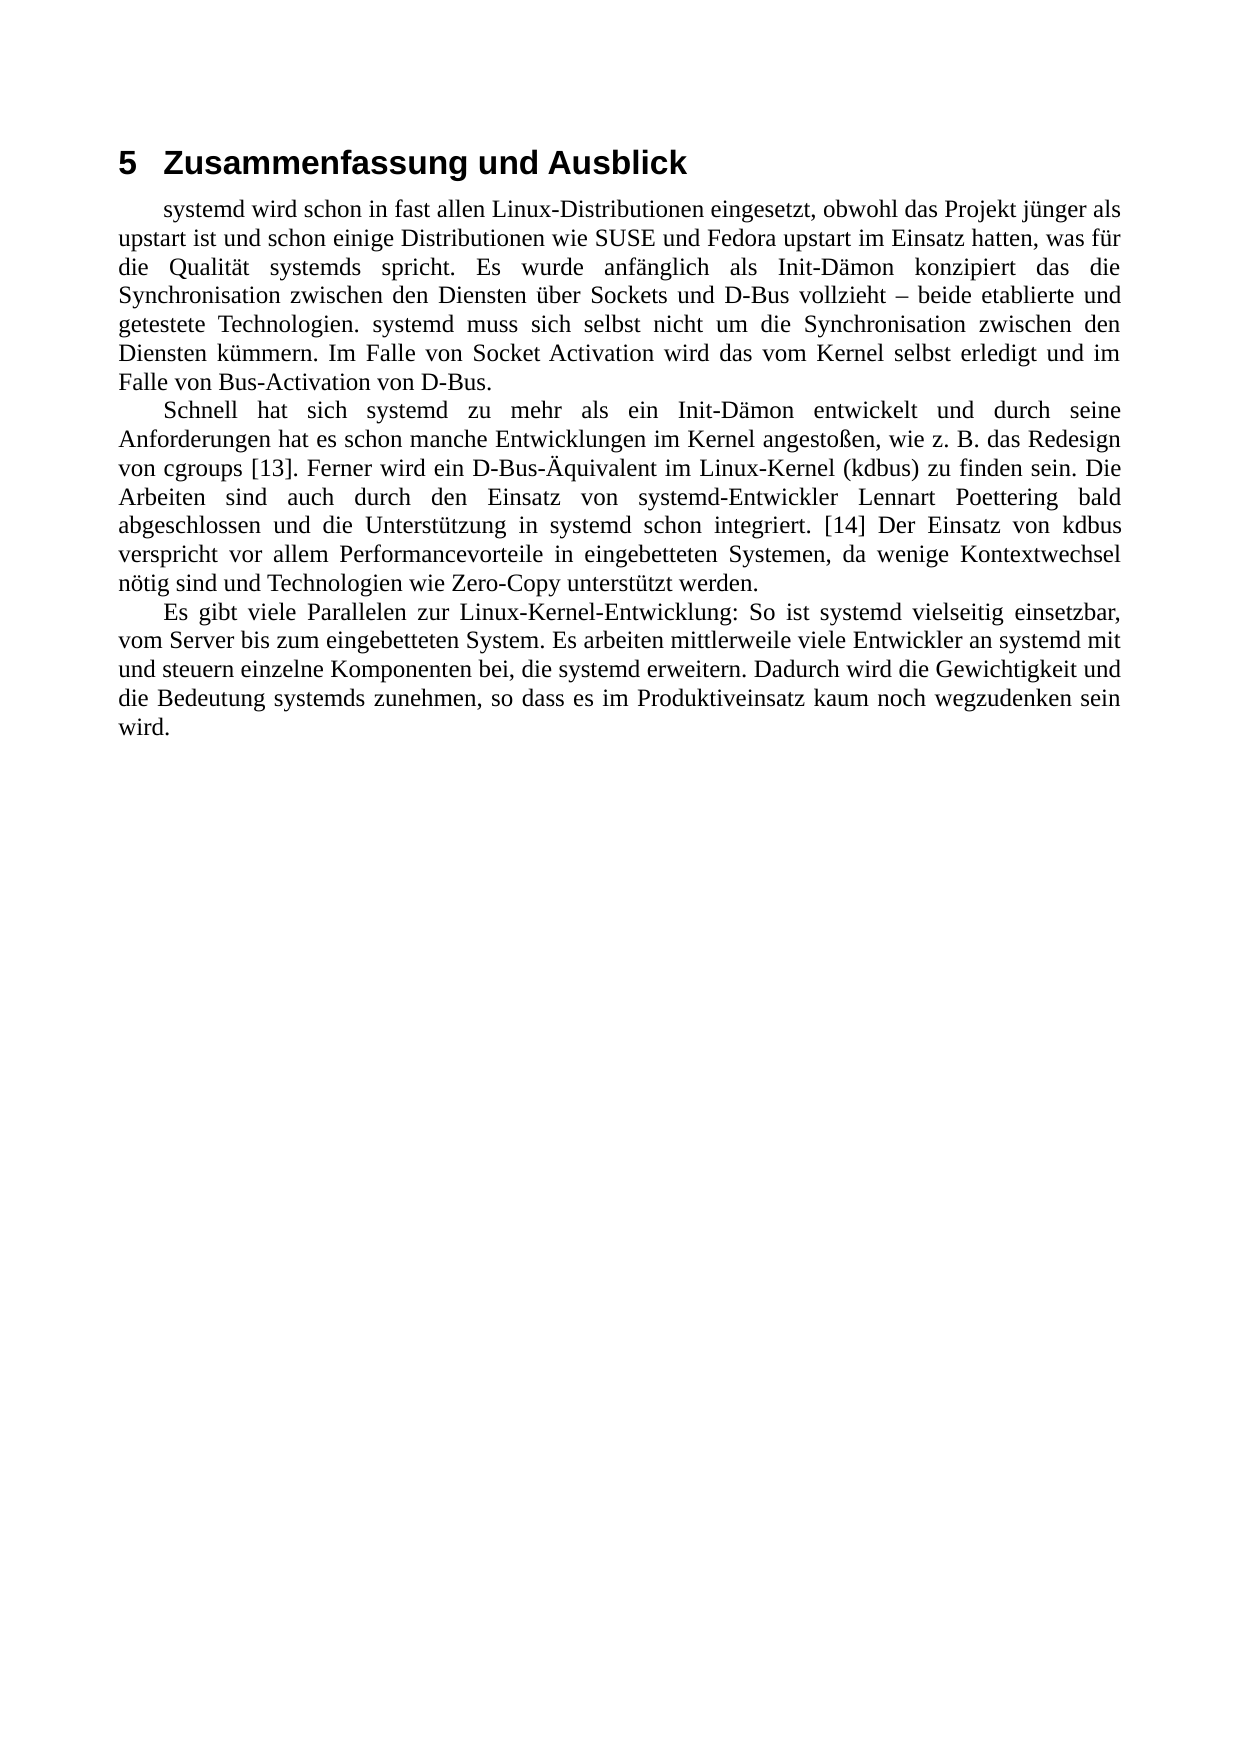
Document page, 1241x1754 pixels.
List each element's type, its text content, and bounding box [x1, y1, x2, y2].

text systemd wird schon in fast allen Linux-Distributionen eingesetzt, obwohl das Projekt jünger als upstart ist und schon einige Distributionen wie SUSE und Fedora upstart im Einsatz hatten, was für die Qualität systemds spricht. Es wurde anfänglich als Init-Dämon konzipiert das die Synchronisation zwischen den Diensten über Sockets und D-Bus vollzieht – beide etablierte und getestete Technologien. systemd muss sich selbst nicht um die Synchronisation zwischen den Diensten kümmern. Im Falle von Socket Activation wird das vom Kernel selbst erledigt und im Falle von Bus-Activation von D-Bus. [118, 194, 1122, 396]
subtitle Zusammenfassung und Ausblick [118, 143, 1122, 182]
text Es gibt viele Parallelen zur Linux-Kernel-Entwicklung: So ist systemd vielseitig einsetzbar, vom Server bis zum eingebetteten System. Es arbeiten mittlerweile viele Entwickler an systemd mit und steuern einzelne Komponenten bei, die systemd erweitern. Dadurch wird die Gewichtigkeit und die Bedeutung systemds zunehmen, so dass es im Produktiveinsatz kaum noch wegzudenken sein wird. [118, 597, 1122, 741]
text Schnell hat sich systemd zu mehr als ein Init-Dämon entwickelt und durch seine Anforderungen hat es schon manche Entwicklungen im Kernel angestoßen, wie z. B. das Redesign von cgroups [13]. Ferner wird ein D-Bus-Äquivalent im Linux-Kernel (kdbus) zu finden sein. Die Arbeiten sind auch durch den Einsatz von systemd-Entwickler Lennart Poettering bald abgeschlossen und die Unterstützung in systemd schon integriert. [14] Der Einsatz von kdbus verspricht vor allem Performancevorteile in eingebetteten Systemen, da wenige Kontextwechsel nötig sind und Technologien wie Zero-Copy unterstützt werden. [118, 396, 1122, 597]
